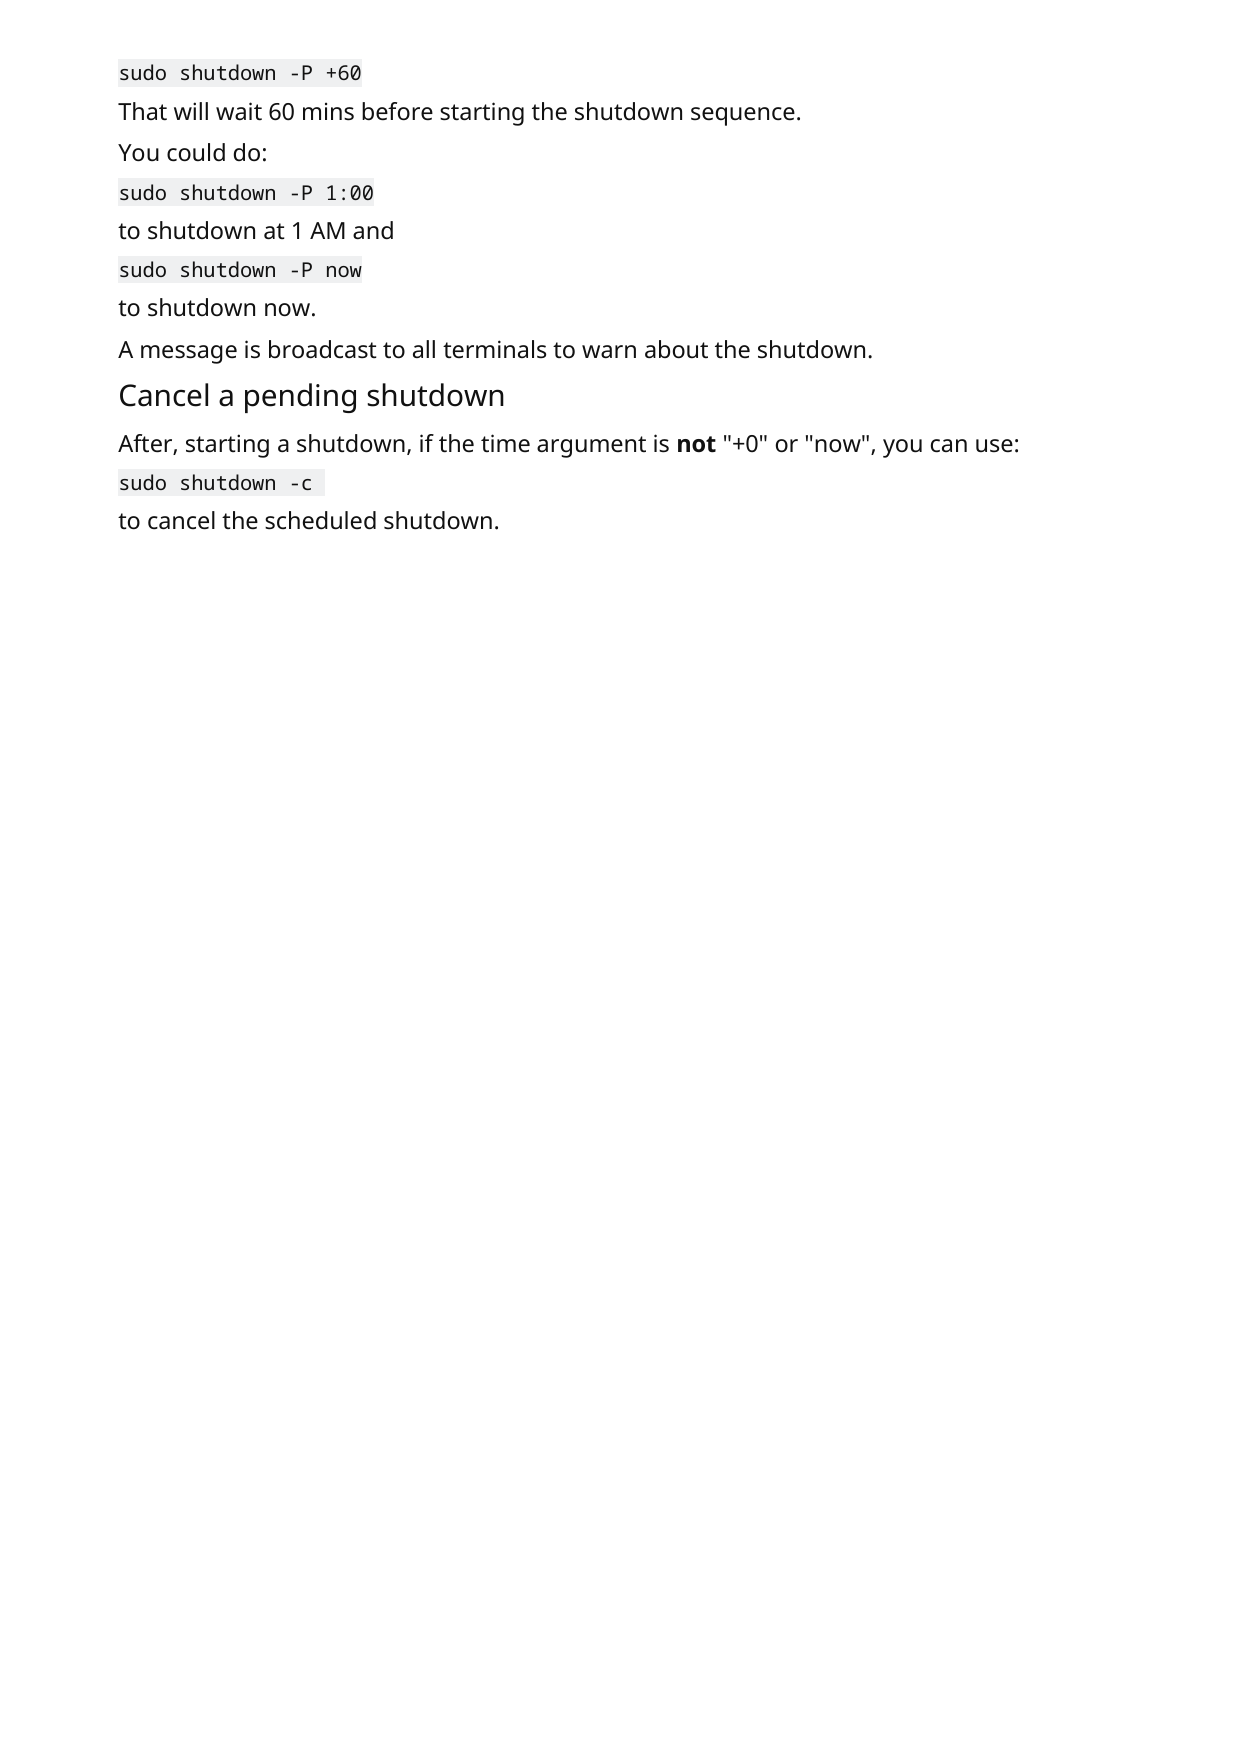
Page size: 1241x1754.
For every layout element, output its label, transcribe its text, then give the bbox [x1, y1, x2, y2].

text sudo shutdown -P +60 [118, 59, 1181, 87]
text sudo shutdown -P 1:00 [118, 178, 1181, 206]
subtitle Cancel a pending shutdown [118, 375, 1181, 415]
text sudo shutdown -c [118, 469, 1181, 496]
text to shutdown now. [118, 292, 1181, 323]
text A message is broadcast to all terminals to warn about the shutdown. [118, 333, 1181, 365]
text to shutdown at 1 AM and [118, 214, 1181, 246]
text to cancel the scheduled shutdown. [118, 505, 1181, 537]
text After, starting a shutdown, if the time argument is not "+0" or "now", you can use: [118, 427, 1181, 459]
text You could do: [118, 137, 1181, 168]
text That will wait 60 mins before starting the shutdown sequence. [118, 95, 1181, 127]
text sudo shutdown -P now [118, 256, 1181, 283]
